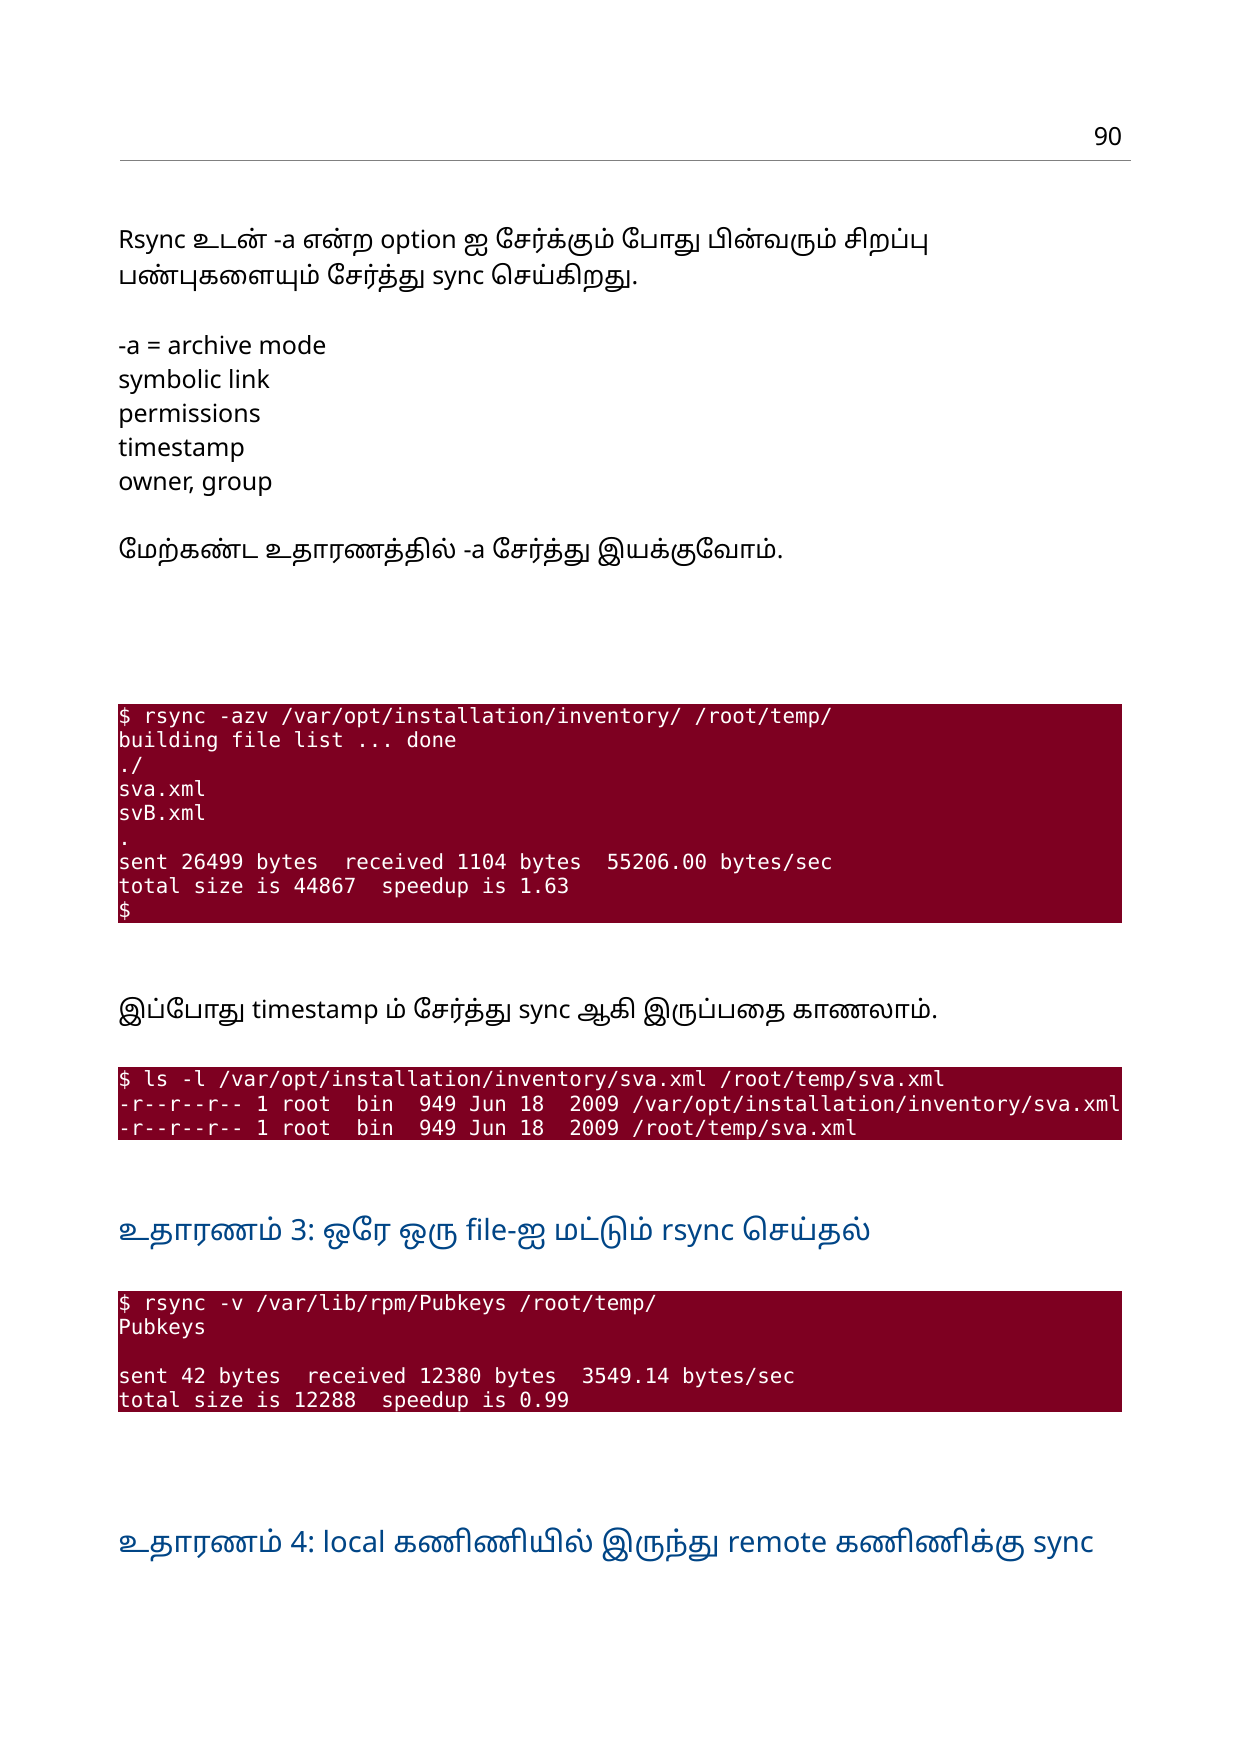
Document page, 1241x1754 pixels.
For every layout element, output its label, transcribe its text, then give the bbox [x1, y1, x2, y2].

text -r--r--r-- 1 root bin 949 Jun 18 2009 /var/opt/installation/inventory/sva.xml [118, 1092, 1122, 1116]
text Pubkeys [118, 1315, 1122, 1339]
text symbolic link [118, 362, 1122, 396]
text உதாரணம் 3: ஒரே ஒரு file-ஐ மட்டும் rsync செய்தல் [118, 1209, 1122, 1251]
text owner, group [118, 464, 1122, 498]
text sent 42 bytes received 12380 bytes 3549.14 bytes/sec [118, 1364, 1122, 1388]
text $ ls -l /var/opt/installation/inventory/sva.xml /root/temp/sva.xml [118, 1067, 1122, 1092]
text total size is 44867 speedup is 1.63 [118, 874, 1122, 898]
text . [118, 826, 1122, 850]
text sva.xml [118, 777, 1122, 801]
text ./ [118, 753, 1122, 777]
text மேற்கண்ட உதாரணத்தில் -a சேர்த்து இயக்குவோம். [118, 532, 1122, 568]
text Rsync உடன் -a என்ற option ஐ சேர்க்கும் போது பின்வரும் சிறப்பு பண்புகளையும் சேர்த்து sync செய்கிறது. [118, 221, 1122, 293]
text உதாரணம் 4: local கணிணியில் இருந்து remote கணிணிக்கு sync [118, 1521, 1122, 1563]
text building file list ... done [118, 728, 1122, 753]
text $ [118, 898, 1122, 923]
text sent 26499 bytes received 1104 bytes 55206.00 bytes/sec [118, 850, 1122, 874]
text இப்போது timestamp ம் சேர்த்து sync ஆகி இருப்பதை காணலாம். [118, 992, 1122, 1028]
text timestamp [118, 430, 1122, 464]
text $ rsync -azv /var/opt/installation/inventory/ /root/temp/ [118, 704, 1122, 728]
text svB.xml [118, 801, 1122, 826]
text -a = archive mode [118, 327, 1122, 362]
text permissions [118, 396, 1122, 430]
text total size is 12288 speedup is 0.99 [118, 1388, 1122, 1412]
text $ rsync -v /var/lib/rpm/Pubkeys /root/temp/ [118, 1291, 1122, 1315]
text -r--r--r-- 1 root bin 949 Jun 18 2009 /root/temp/sva.xml [118, 1116, 1122, 1140]
